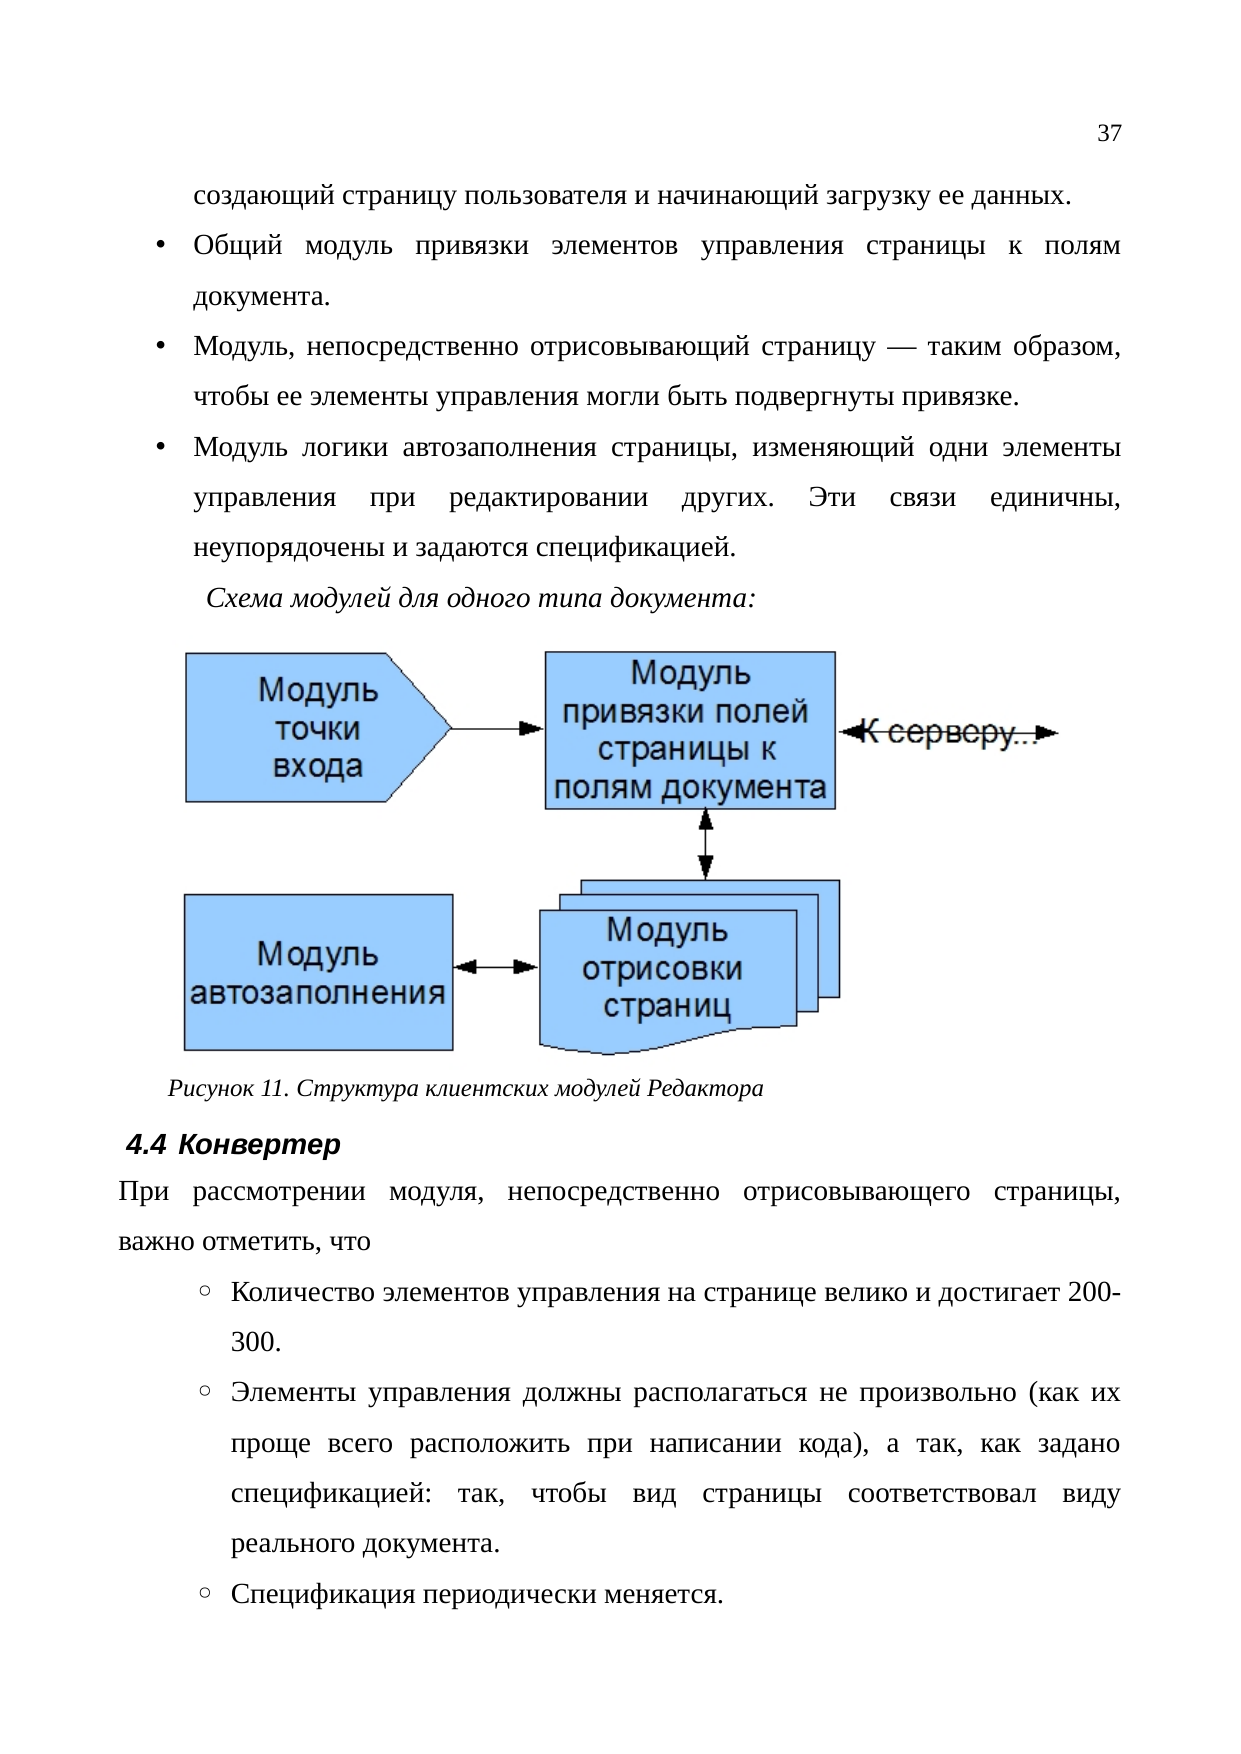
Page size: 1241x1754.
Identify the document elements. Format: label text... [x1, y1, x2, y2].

text Рисунок 11. Структура клиентских модулей Редактора [168, 1074, 1072, 1102]
list Спецификация периодически меняется. [193, 1576, 1122, 1609]
list Модуль логики автозаполнения страницы, изменяющий одни элементы управления при редактировании других. Эти связи единичны, неупорядочены и задаются спецификацией. [156, 429, 1122, 563]
picture [167, 630, 1073, 1074]
list создающий страницу пользователя и начинающий загрузку ее данных. [156, 177, 1122, 211]
list Элементы управления должны располагаться не произвольно (как их проще всего расположить при написании кода), а так, как задано спецификацией: так, чтобы вид страницы соответствовал виду реального документа. [193, 1374, 1122, 1559]
list При рассмотрении модуля, непосредственно отрисовывающего страницы, важно отметить, что [118, 1173, 1122, 1257]
list Количество элементов управления на странице велико и достигает 200-300. [193, 1274, 1122, 1358]
text Схема модулей для одного типа документа: [118, 580, 1122, 613]
list Общий модуль привязки элементов управления страницы к полям документа. [156, 227, 1122, 311]
list Модуль, непосредственно отрисовывающий страницу — таким образом, чтобы ее элементы управления могли быть подвергнуты привязке. [156, 328, 1122, 412]
subtitle Конвертер [118, 1074, 1122, 1161]
